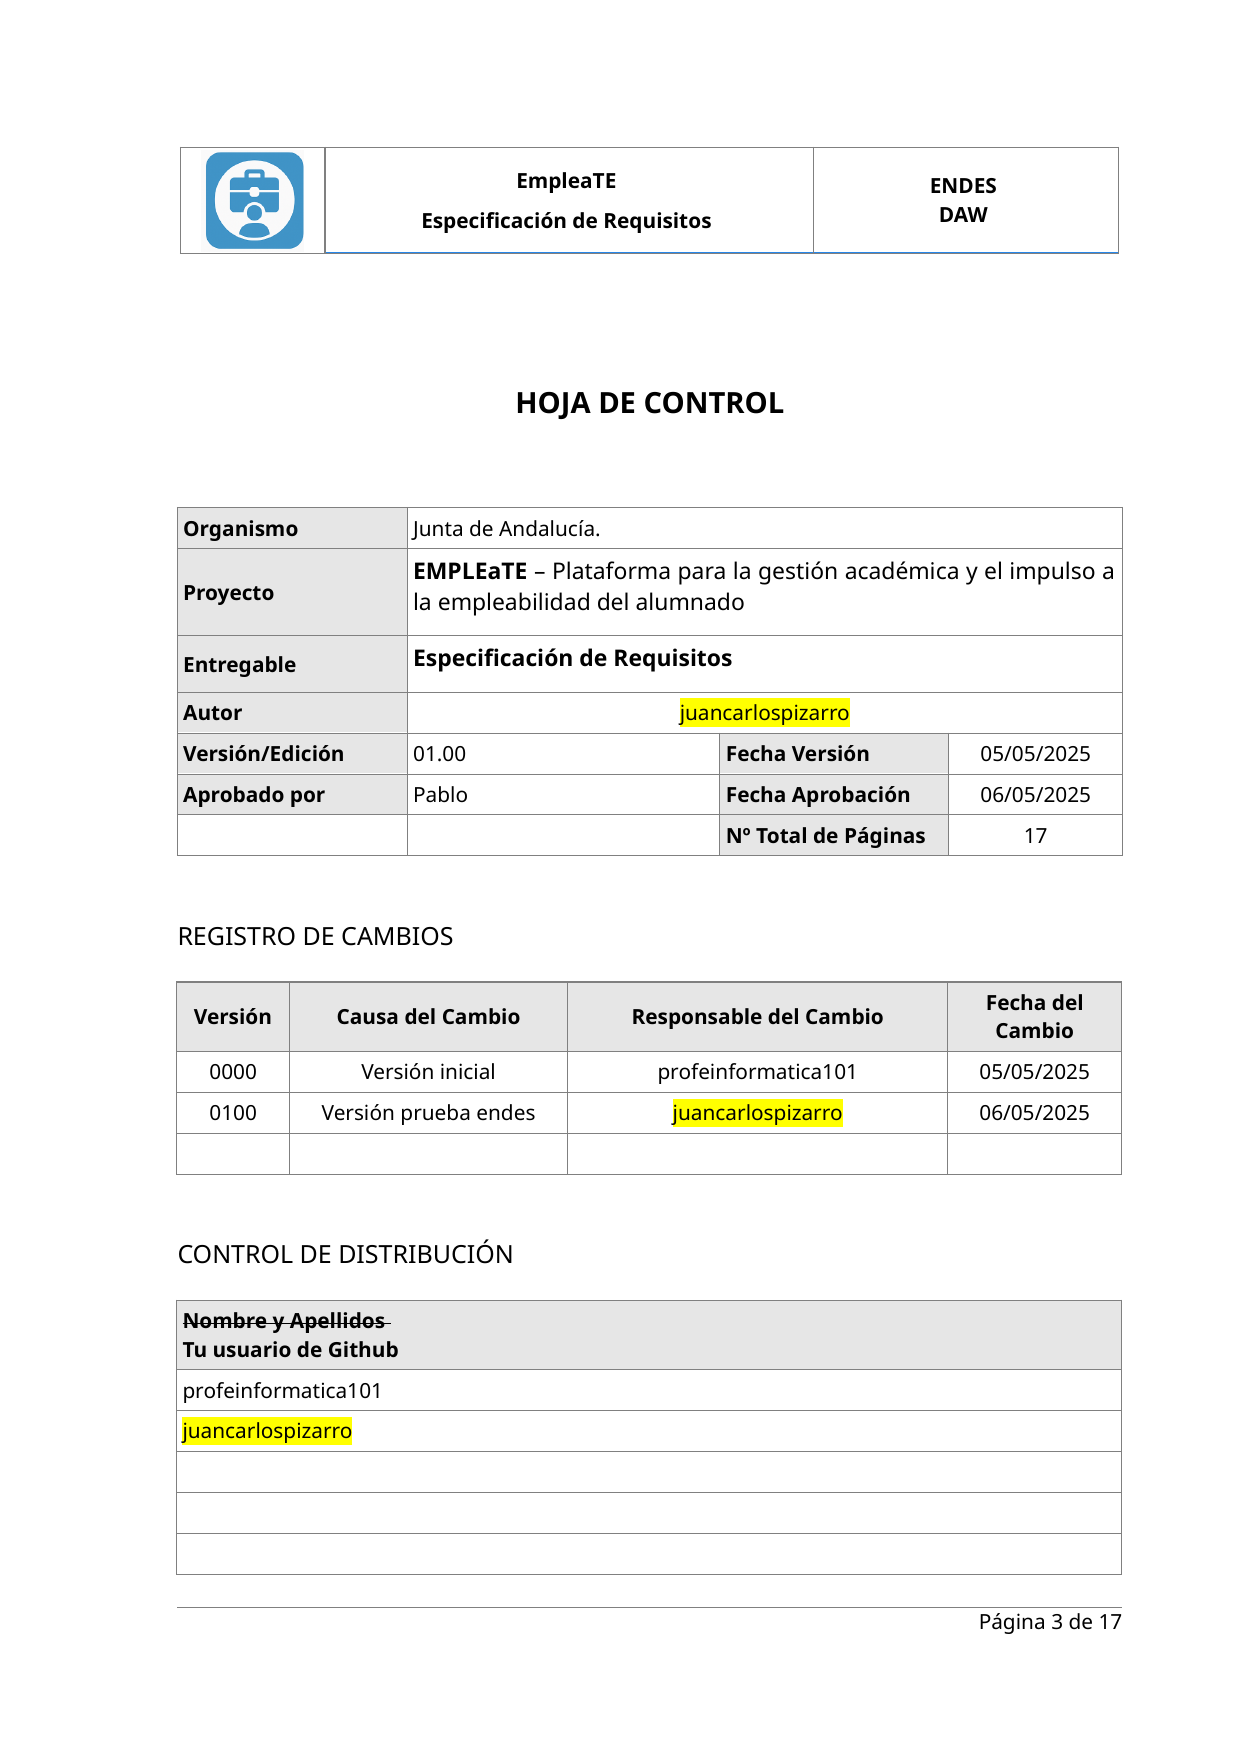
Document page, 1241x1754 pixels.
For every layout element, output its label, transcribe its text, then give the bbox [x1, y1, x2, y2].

table_cell Versión/Edición [178, 734, 407, 773]
table_cell [290, 1134, 567, 1173]
table_cell Versión inicial [290, 1052, 567, 1092]
table_cell Versión prueba endes [290, 1093, 567, 1133]
table_cell 0100 [177, 1093, 289, 1133]
table_cell [568, 1134, 947, 1173]
picture [201, 150, 304, 252]
table_cell 05/05/2025 [948, 1052, 1121, 1092]
table_cell [178, 815, 407, 855]
table_cell [948, 1134, 1121, 1173]
table_cell juancarlospizarro [408, 693, 1122, 732]
text HOJA DE CONTROL [177, 382, 1122, 422]
table_cell [177, 1493, 1121, 1533]
table_cell juancarlospizarro [568, 1093, 947, 1133]
table_cell [177, 1452, 1121, 1492]
table_cell EMPLEaTE – Plataforma para la gestión académica y el impulso a la empleabilidad del alumnado [408, 549, 1122, 635]
table_cell Especificación de Requisitos [408, 636, 1122, 692]
table_cell Nº Total de Páginas [720, 815, 948, 855]
table_cell 0000 [177, 1052, 289, 1092]
table_header Versión [177, 983, 289, 1051]
table_cell 06/05/2025 [949, 775, 1122, 814]
table_header Causa del Cambio [290, 983, 567, 1051]
table_cell Entregable [178, 636, 407, 692]
table_cell Fecha Versión [720, 734, 948, 773]
text REGISTRO DE CAMBIOS [177, 919, 1122, 953]
table_cell [408, 815, 719, 855]
table_cell Autor [178, 693, 407, 732]
table_cell 17 [949, 815, 1122, 855]
table_cell [177, 1134, 289, 1173]
table_cell profeinformatica101 [177, 1370, 1121, 1410]
table_cell 05/05/2025 [949, 734, 1122, 773]
table_header Responsable del Cambio [568, 983, 947, 1051]
table_cell Aprobado por [178, 775, 407, 814]
table_cell Fecha Aprobación [720, 775, 948, 814]
table_cell Pablo [408, 775, 719, 814]
table_cell [177, 1534, 1121, 1574]
table_header Fecha del Cambio [948, 983, 1121, 1051]
table_cell juancarlospizarro [177, 1411, 1121, 1451]
table_header Nombre y Apellidos Tu usuario de Github [177, 1301, 1121, 1369]
table_cell Proyecto [178, 549, 407, 635]
table_header Organismo [178, 508, 407, 548]
table_cell profeinformatica101 [568, 1052, 947, 1092]
table_header Junta de Andalucía. [408, 508, 1122, 548]
table_cell 06/05/2025 [948, 1093, 1121, 1133]
text CONTROL DE DISTRIBUCIÓN [177, 1237, 1122, 1271]
table_cell 01.00 [408, 734, 719, 773]
